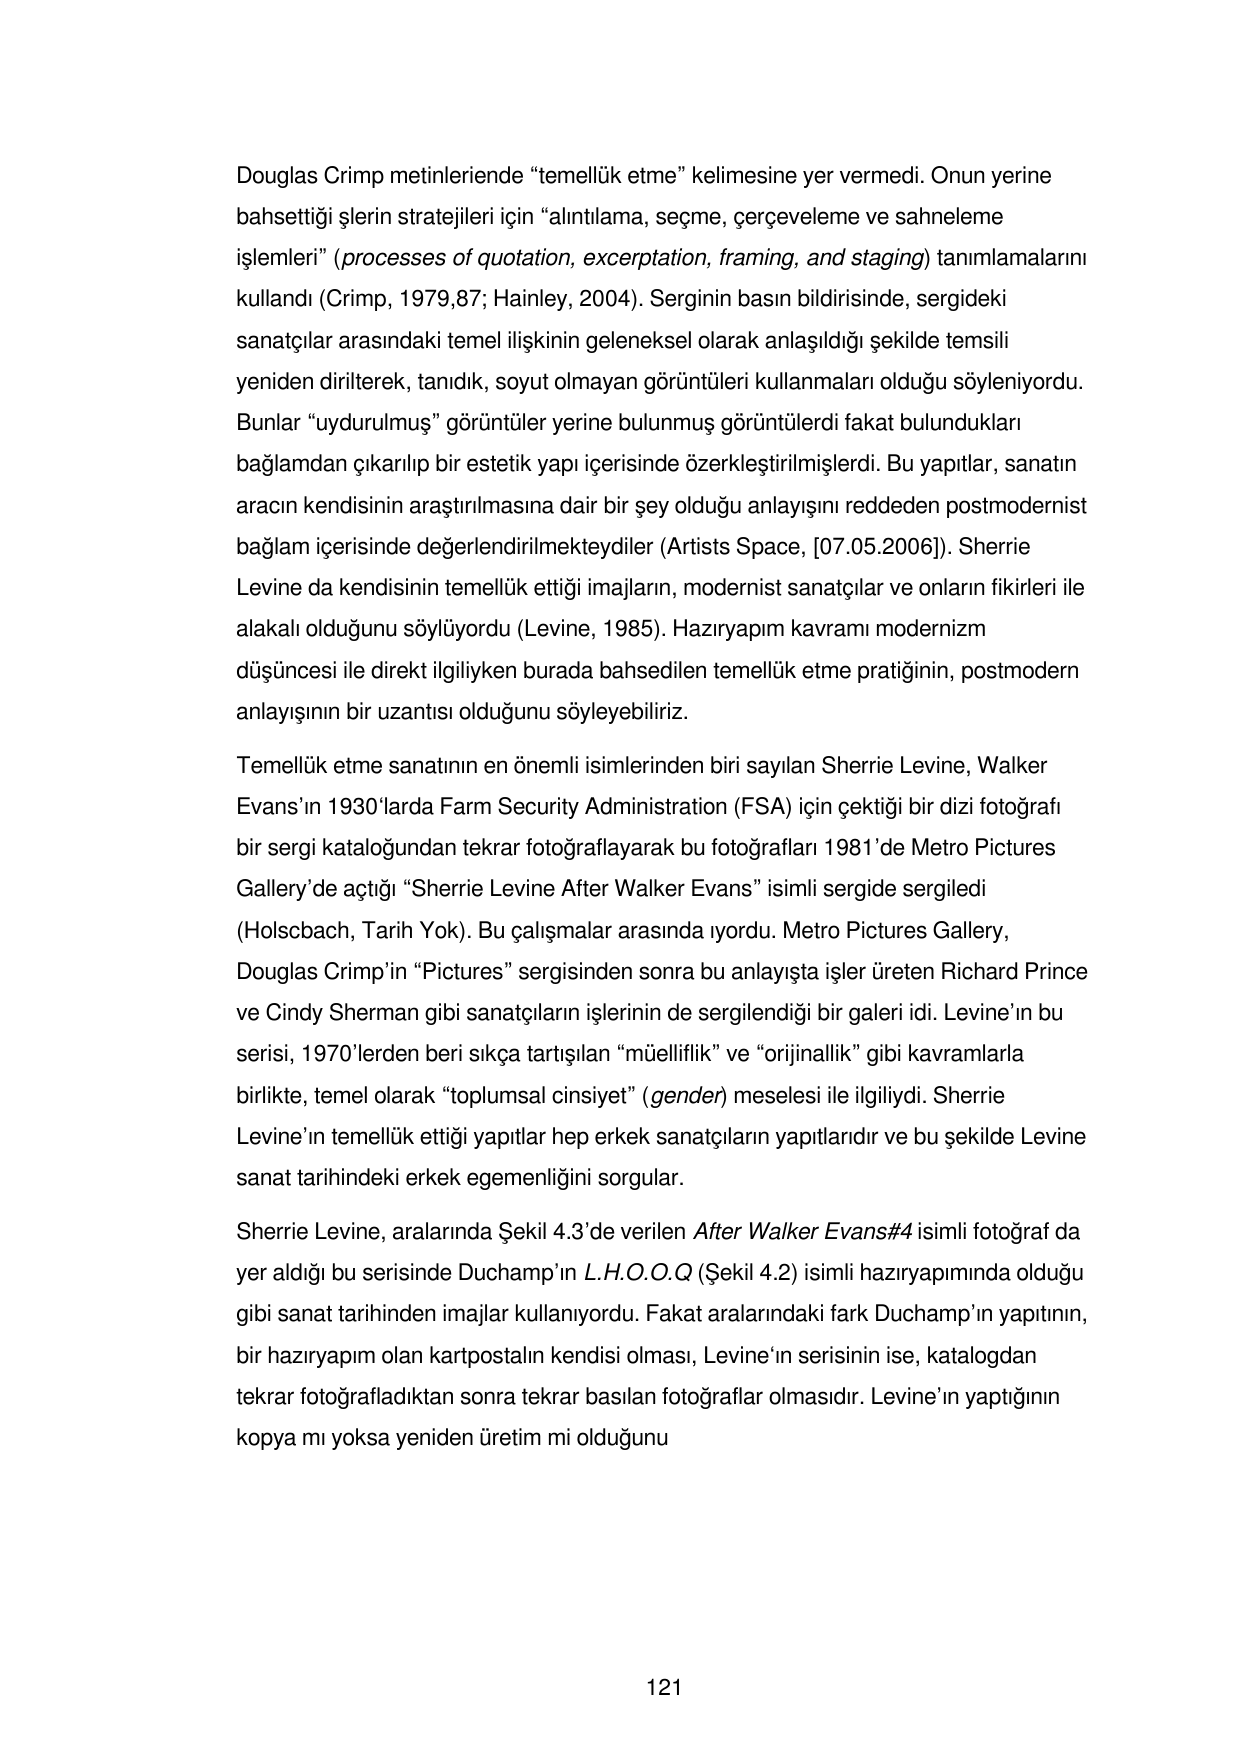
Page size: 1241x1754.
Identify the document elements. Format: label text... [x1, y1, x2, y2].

text Temellük etme sanatının en önemli isimlerinden biri sayılan Sherrie Levine, Walker Evans’ın 1930‘larda Farm Security Administration (FSA) için çektiği bir dizi fotoğrafı bir sergi kataloğundan tekrar fotoğraflayarak bu fotoğrafları 1981’de Metro Pictures Gallery’de açtığı “Sherrie Levine After Walker Evans” isimli sergide sergiledi (Holscbach, Tarih Yok). Bu çalışmalar arasında ıyordu. Metro Pictures Gallery, Douglas Crimp’in “Pictures” sergisinden sonra bu anlayışta işler üreten Richard Prince ve Cindy Sherman gibi sanatçıların işlerinin de sergilendiği bir galeri idi. Levine’ın bu serisi, 1970’lerden beri sıkça tartışılan “müelliflik” ve “orijinallik” gibi kavramlarla birlikte, temel olarak “toplumsal cinsiyet” (gender) meselesi ile ilgiliydi. Sherrie Levine’ın temellük ettiği yapıtlar hep erkek sanatçıların yapıtlarıdır ve bu şekilde Levine sanat tarihindeki erkek egemenliğini sorgular. [236, 750, 1093, 1190]
text Douglas Crimp metinleriende “temellük etme” kelimesine yer vermedi. Onun yerine bahsettiği şlerin stratejileri için “alıntılama, seçme, çerçeveleme ve sahneleme işlemleri” (processes of quotation, excerptation, framing, and staging) tanımlamalarını kullandı (Crimp, 1979,87; Hainley, 2004). Serginin basın bildirisinde, sergideki sanatçılar arasındaki temel ilişkinin geleneksel olarak anlaşıldığı şekilde temsili yeniden dirilterek, tanıdık, soyut olmayan görüntüleri kullanmaları olduğu söyleniyordu. Bunlar “uydurulmuş” görüntüler yerine bulunmuş görüntülerdi fakat bulundukları bağlamdan çıkarılıp bir estetik yapı içerisinde özerkleştirilmişlerdi. Bu yapıtlar, sanatın aracın kendisinin araştırılmasına dair bir şey olduğu anlayışını reddeden postmodernist bağlam içerisinde değerlendirilmekteydiler (Artists Space, [07.05.2006]). Sherrie Levine da kendisinin temellük ettiği imajların, modernist sanatçılar ve onların fikirleri ile alakalı olduğunu söylüyordu (Levine, 1985). Hazıryapım kavramı modernizm düşüncesi ile direkt ilgiliyken burada bahsedilen temellük etme pratiğinin, postmodern anlayışının bir uzantısı olduğunu söyleyebiliriz. [236, 160, 1093, 724]
text Sherrie Levine, aralarında Şekil 4.3’de verilen After Walker Evans#4 isimli fotoğraf da yer aldığı bu serisinde Duchamp’ın L.H.O.O.Q (Şekil 4.2) isimli hazıryapımında olduğu gibi sanat tarihinden imajlar kullanıyordu. Fakat aralarındaki fark Duchamp’ın yapıtının, bir hazıryapım olan kartpostalın kendisi olması, Levine‘ın serisinin ise, katalogdan tekrar fotoğrafladıktan sonra tekrar basılan fotoğraflar olmasıdır. Levine’ın yaptığının kopya mı yoksa yeniden üretim mi olduğunu [236, 1216, 1093, 1450]
